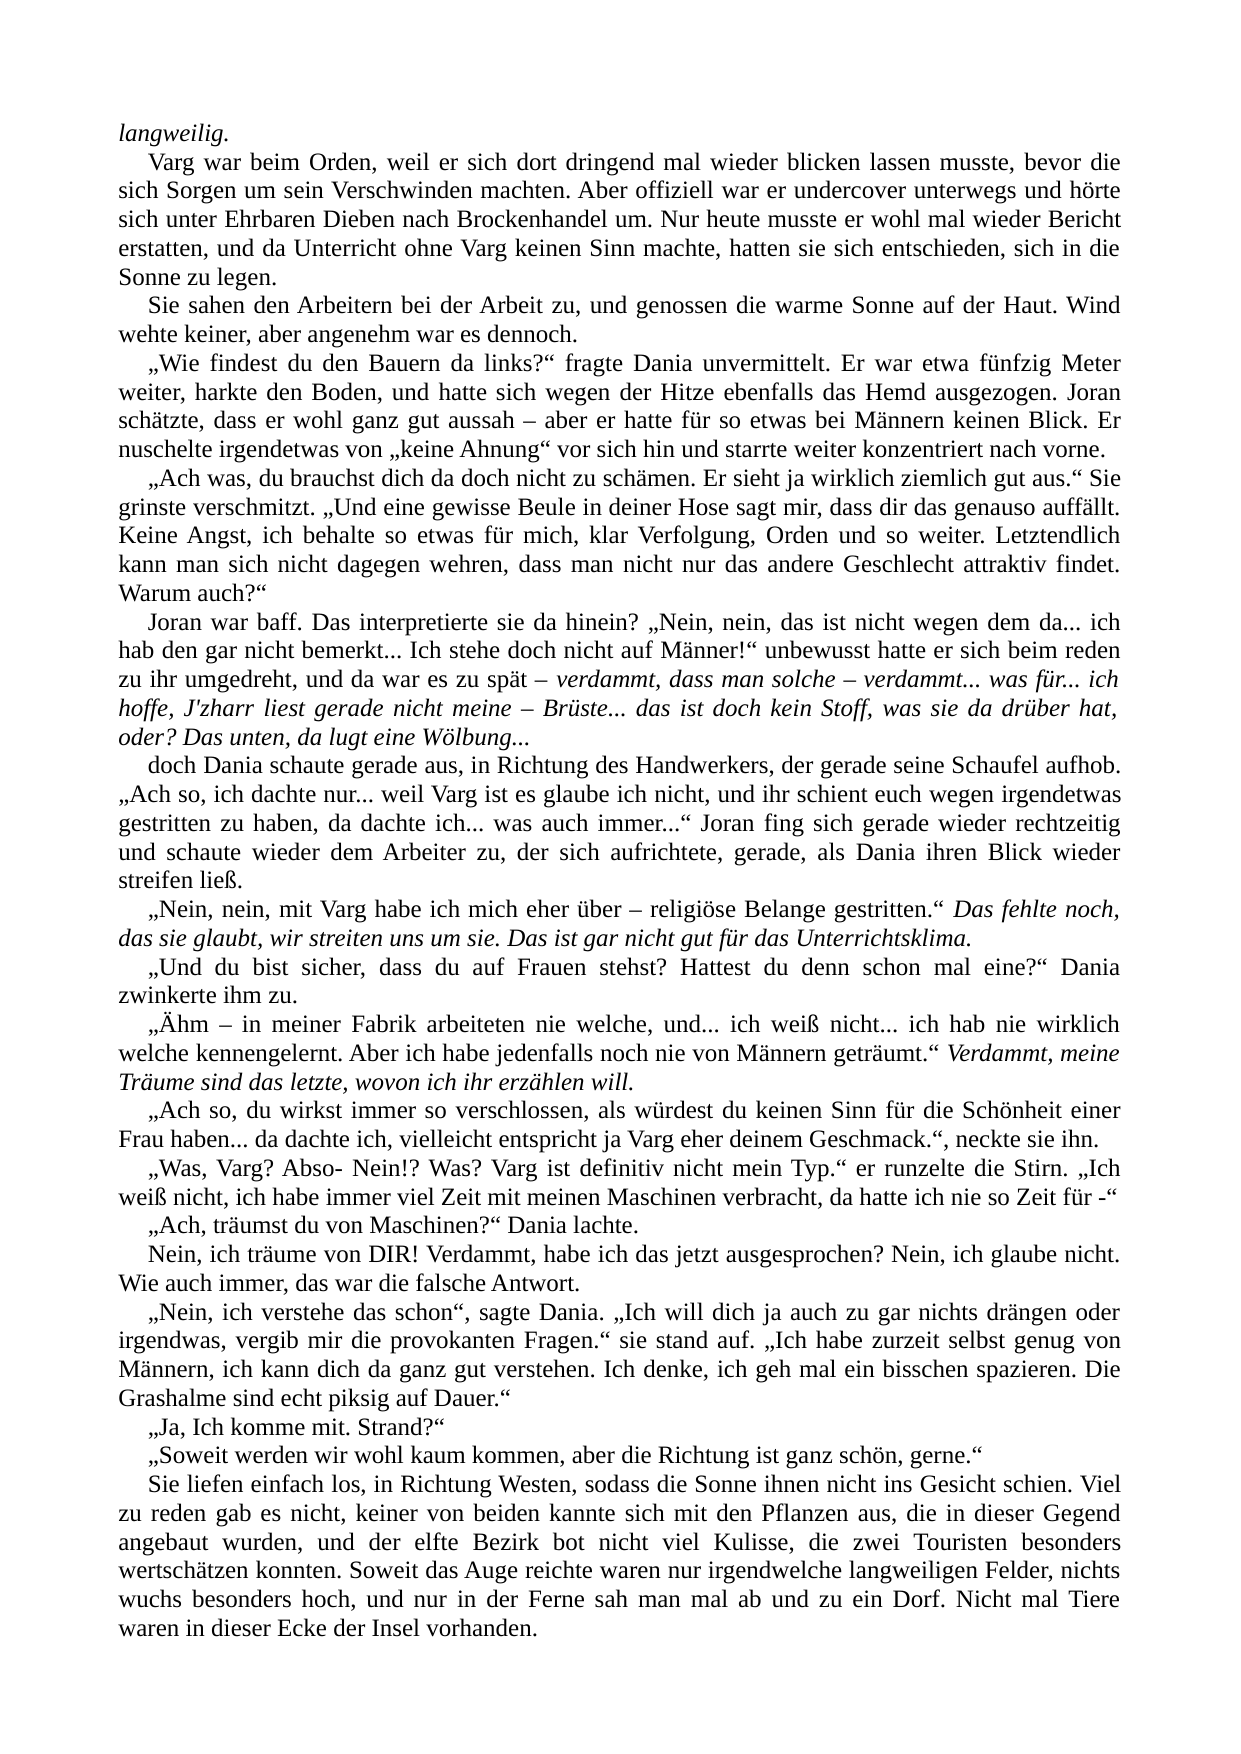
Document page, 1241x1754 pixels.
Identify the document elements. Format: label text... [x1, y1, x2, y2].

text „Ach was, du brauchst dich da doch nicht zu schämen. Er sieht ja wirklich ziemlich gut aus.“ Sie grinste verschmitzt. „Und eine gewisse Beule in deiner Hose sagt mir, dass dir das genauso auffällt. Keine Angst, ich behalte so etwas für mich, klar Verfolgung, Orden und so weiter. Letztendlich kann man sich nicht dagegen wehren, dass man nicht nur das andere Geschlecht attraktiv findet. Warum auch?“ [118, 463, 1122, 607]
text langweilig. [118, 118, 1122, 147]
text „Ähm – in meiner Fabrik arbeiteten nie welche, und... ich weiß nicht... ich hab nie wirklich welche kennengelernt. Aber ich habe jedenfalls noch nie von Männern geträumt.“ Verdammt, meine Träume sind das letzte, wovon ich ihr erzählen will. [118, 1009, 1122, 1096]
text Joran war baff. Das interpretierte sie da hinein? „Nein, nein, das ist nicht wegen dem da... ich hab den gar nicht bemerkt... Ich stehe doch nicht auf Männer!“ unbewusst hatte er sich beim reden zu ihr umgedreht, und da war es zu spät – verdammt, dass man solche – verdammt... was für... ich hoffe, J'zharr liest gerade nicht meine – Brüste... das ist doch kein Stoff, was sie da drüber hat, oder? Das unten, da lugt eine Wölbung... [118, 607, 1122, 751]
text „Ja, Ich komme mit. Strand?“ [118, 1412, 1122, 1441]
text „Ach so, du wirkst immer so verschlossen, als würdest du keinen Sinn für die Schönheit einer Frau haben... da dachte ich, vielleicht entspricht ja Varg eher deinem Geschmack.“, neckte sie ihn. [118, 1096, 1122, 1153]
text Nein, ich träume von DIR! Verdammt, habe ich das jetzt ausgesprochen? Nein, ich glaube nicht. Wie auch immer, das war die falsche Antwort. [118, 1239, 1122, 1297]
text Sie liefen einfach los, in Richtung Westen, sodass die Sonne ihnen nicht ins Gesicht schien. Viel zu reden gab es nicht, keiner von beiden kannte sich mit den Pflanzen aus, die in dieser Gegend angebaut wurden, und der elfte Bezirk bot nicht viel Kulisse, die zwei Touristen besonders wertschätzen konnten. Soweit das Auge reichte waren nur irgendwelche langweiligen Felder, nichts wuchs besonders hoch, und nur in der Ferne sah man mal ab und zu ein Dorf. Nicht mal Tiere waren in dieser Ecke der Insel vorhanden. [118, 1469, 1122, 1642]
text „Was, Varg? Abso- Nein!? Was? Varg ist definitiv nicht mein Typ.“ er runzelte die Stirn. „Ich weiß nicht, ich habe immer viel Zeit mit meinen Maschinen verbracht, da hatte ich nie so Zeit für -“ [118, 1153, 1122, 1211]
text Sie sahen den Arbeitern bei der Arbeit zu, und genossen die warme Sonne auf der Haut. Wind wehte keiner, aber angenehm war es dennoch. [118, 291, 1122, 348]
text doch Dania schaute gerade aus, in Richtung des Handwerkers, der gerade seine Schaufel aufhob. „Ach so, ich dachte nur... weil Varg ist es glaube ich nicht, und ihr schient euch wegen irgendetwas gestritten zu haben, da dachte ich... was auch immer...“ Joran fing sich gerade wieder rechtzeitig und schaute wieder dem Arbeiter zu, der sich aufrichtete, gerade, als Dania ihren Blick wieder streifen ließ. [118, 751, 1122, 894]
text „Wie findest du den Bauern da links?“ fragte Dania unvermittelt. Er war etwa fünfzig Meter weiter, harkte den Boden, und hatte sich wegen der Hitze ebenfalls das Hemd ausgezogen. Joran schätzte, dass er wohl ganz gut aussah – aber er hatte für so etwas bei Männern keinen Blick. Er nuschelte irgendetwas von „keine Ahnung“ vor sich hin und starrte weiter konzentriert nach vorne. [118, 348, 1122, 463]
text „Und du bist sicher, dass du auf Frauen stehst? Hattest du denn schon mal eine?“ Dania zwinkerte ihm zu. [118, 952, 1122, 1009]
text Varg war beim Orden, weil er sich dort dringend mal wieder blicken lassen musste, bevor die sich Sorgen um sein Verschwinden machten. Aber offiziell war er undercover unterwegs und hörte sich unter Ehrbaren Dieben nach Brockenhandel um. Nur heute musste er wohl mal wieder Bericht erstatten, und da Unterricht ohne Varg keinen Sinn machte, hatten sie sich entschieden, sich in die Sonne zu legen. [118, 147, 1122, 291]
text „Nein, ich verstehe das schon“, sagte Dania. „Ich will dich ja auch zu gar nichts drängen oder irgendwas, vergib mir die provokanten Fragen.“ sie stand auf. „Ich habe zurzeit selbst genug von Männern, ich kann dich da ganz gut verstehen. Ich denke, ich geh mal ein bisschen spazieren. Die Grashalme sind echt piksig auf Dauer.“ [118, 1297, 1122, 1412]
text „Soweit werden wir wohl kaum kommen, aber die Richtung ist ganz schön, gerne.“ [118, 1441, 1122, 1469]
text „Ach, träumst du von Maschinen?“ Dania lachte. [118, 1211, 1122, 1239]
text „Nein, nein, mit Varg habe ich mich eher über – religiöse Belange gestritten.“ Das fehlte noch, das sie glaubt, wir streiten uns um sie. Das ist gar nicht gut für das Unterrichtsklima. [118, 894, 1122, 952]
